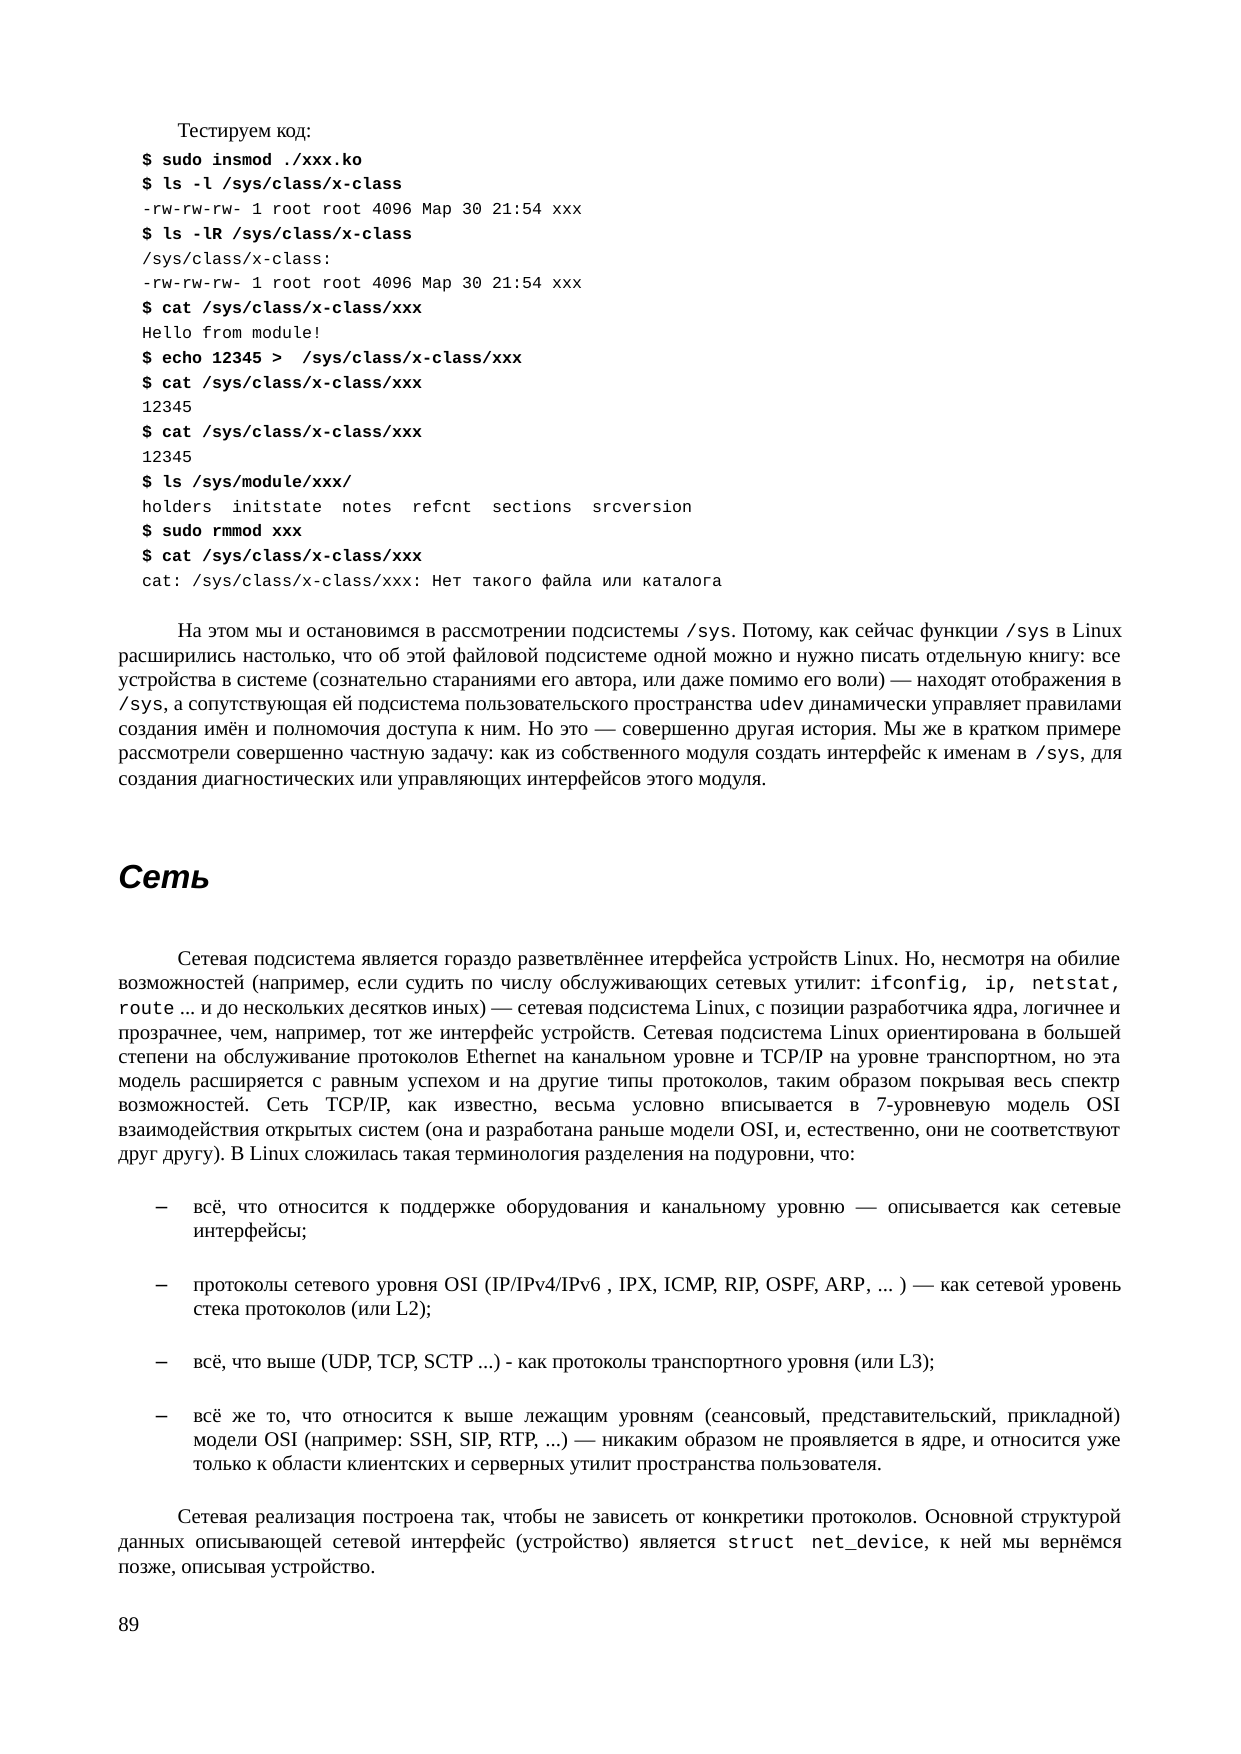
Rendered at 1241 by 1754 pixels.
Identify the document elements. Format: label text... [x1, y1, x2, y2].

text Hello from module! [142, 324, 1122, 343]
text $ ls -l /sys/class/x-class [142, 176, 1122, 195]
text $ cat /sys/class/x-class/xxx [142, 374, 1122, 393]
list всё же то, что относится к выше лежащим уровням (сеансовый, представительский, прикладной) модели OSI (например: SSH, SIP, RTP, ...) — никаким образом не проявляется в ядре, и относится уже только к области клиентских и серверных утилит пространства пользователя. [156, 1403, 1122, 1475]
list протоколы сетевого уровня OSI (IP/IPv4/IPv6 , IPX, ICMP, RIP, OSPF, ARP, ... ) — как сетевой уровень стека протоколов (или L2); [156, 1272, 1122, 1320]
text $ sudo rmmod xxx [142, 523, 1122, 542]
text -rw-rw-rw- 1 root root 4096 Мар 30 21:54 xxx [142, 201, 1122, 219]
text $ cat /sys/class/x-class/xxx [142, 300, 1122, 319]
text $ cat /sys/class/x-class/xxx [142, 548, 1122, 567]
text 12345 [142, 448, 1122, 467]
text $ ls -lR /sys/class/x-class [142, 225, 1122, 244]
text Тестируем код: [118, 118, 1122, 142]
list всё, что выше (UDP, TCP, SCTP ...) - как протоколы транспортного уровня (или L3); [156, 1349, 1122, 1373]
text holders initstate notes refcnt sections srcversion [142, 498, 1122, 517]
text На этом мы и остановимся в рассмотрении подсистемы /sys. Потому, как сейчас функции /sys в Linux расширились настолько, что об этой файловой подсистеме одной можно и нужно писать отдельную книгу: все устройства в системе (сознательно стараниями его автора, или даже помимо его воли) — находят отображения в /sys, а сопутствующая ей подсистема пользовательского пространства udev динамически управляет правилами создания имён и полномочия доступа к ним. Но это — совершенно другая история. Мы же в кратком примере рассмотрели совершенно частную задачу: как из собственного модуля создать интерфейс к именам в /sys, для создания диагностических или управляющих интерфейсов этого модуля. [118, 618, 1122, 789]
text $ ls /sys/module/xxx/ [142, 473, 1122, 492]
text $ sudo insmod ./xxx.ko [142, 151, 1122, 170]
list всё, что относится к поддержке оборудования и канальному уровню — описывается как сетевые интерфейсы; [156, 1194, 1122, 1242]
text cat: /sys/class/x-class/xxx: Нет такого файла или каталога [142, 572, 1122, 591]
subtitle Сеть [118, 857, 1122, 896]
text $ cat /sys/class/x-class/xxx [142, 424, 1122, 443]
text /sys/class/x-class: [142, 250, 1122, 269]
text $ echo 12345 > /sys/class/x-class/xxx [142, 349, 1122, 368]
text Сетевая реализация построена так, чтобы не зависеть от конкретики протоколов. Основной структурой данных описывающей сетевой интерфейс (устройство) является struct net_device, к ней мы вернёмся позже, описывая устройство. [118, 1504, 1122, 1578]
text -rw-rw-rw- 1 root root 4096 Мар 30 21:54 xxx [142, 275, 1122, 294]
text 12345 [142, 399, 1122, 418]
text Сетевая подсистема является гораздо разветвлённее итерфейса устройств Linux. Но, несмотря на обилие возможностей (например, если судить по числу обслуживающих сетевых утилит: ifconfig, ip, netstat, route ... и до нескольких десятков иных) — сетевая подсистема Linux, с позиции разработчика ядра, логичнее и прозрачнее, чем, например, тот же интерфейс устройств. Сетевая подсистема Linux ориентирована в большей степени на обслуживание протоколов Ethernet на канальном уровне и TCP/IP на уровне транспортном, но эта модель расширяется с равным успехом и на другие типы протоколов, таким образом покрывая весь спектр возможностей. Сеть TCP/IP, как известно, весьма условно вписывается в 7-уровневую модель OSI взаимодействия открытых систем (она и разработана раньше модели OSI, и, естественно, они не соответствуют друг другу). В Linux сложилась такая терминология разделения на подуровни, что: [118, 946, 1122, 1164]
